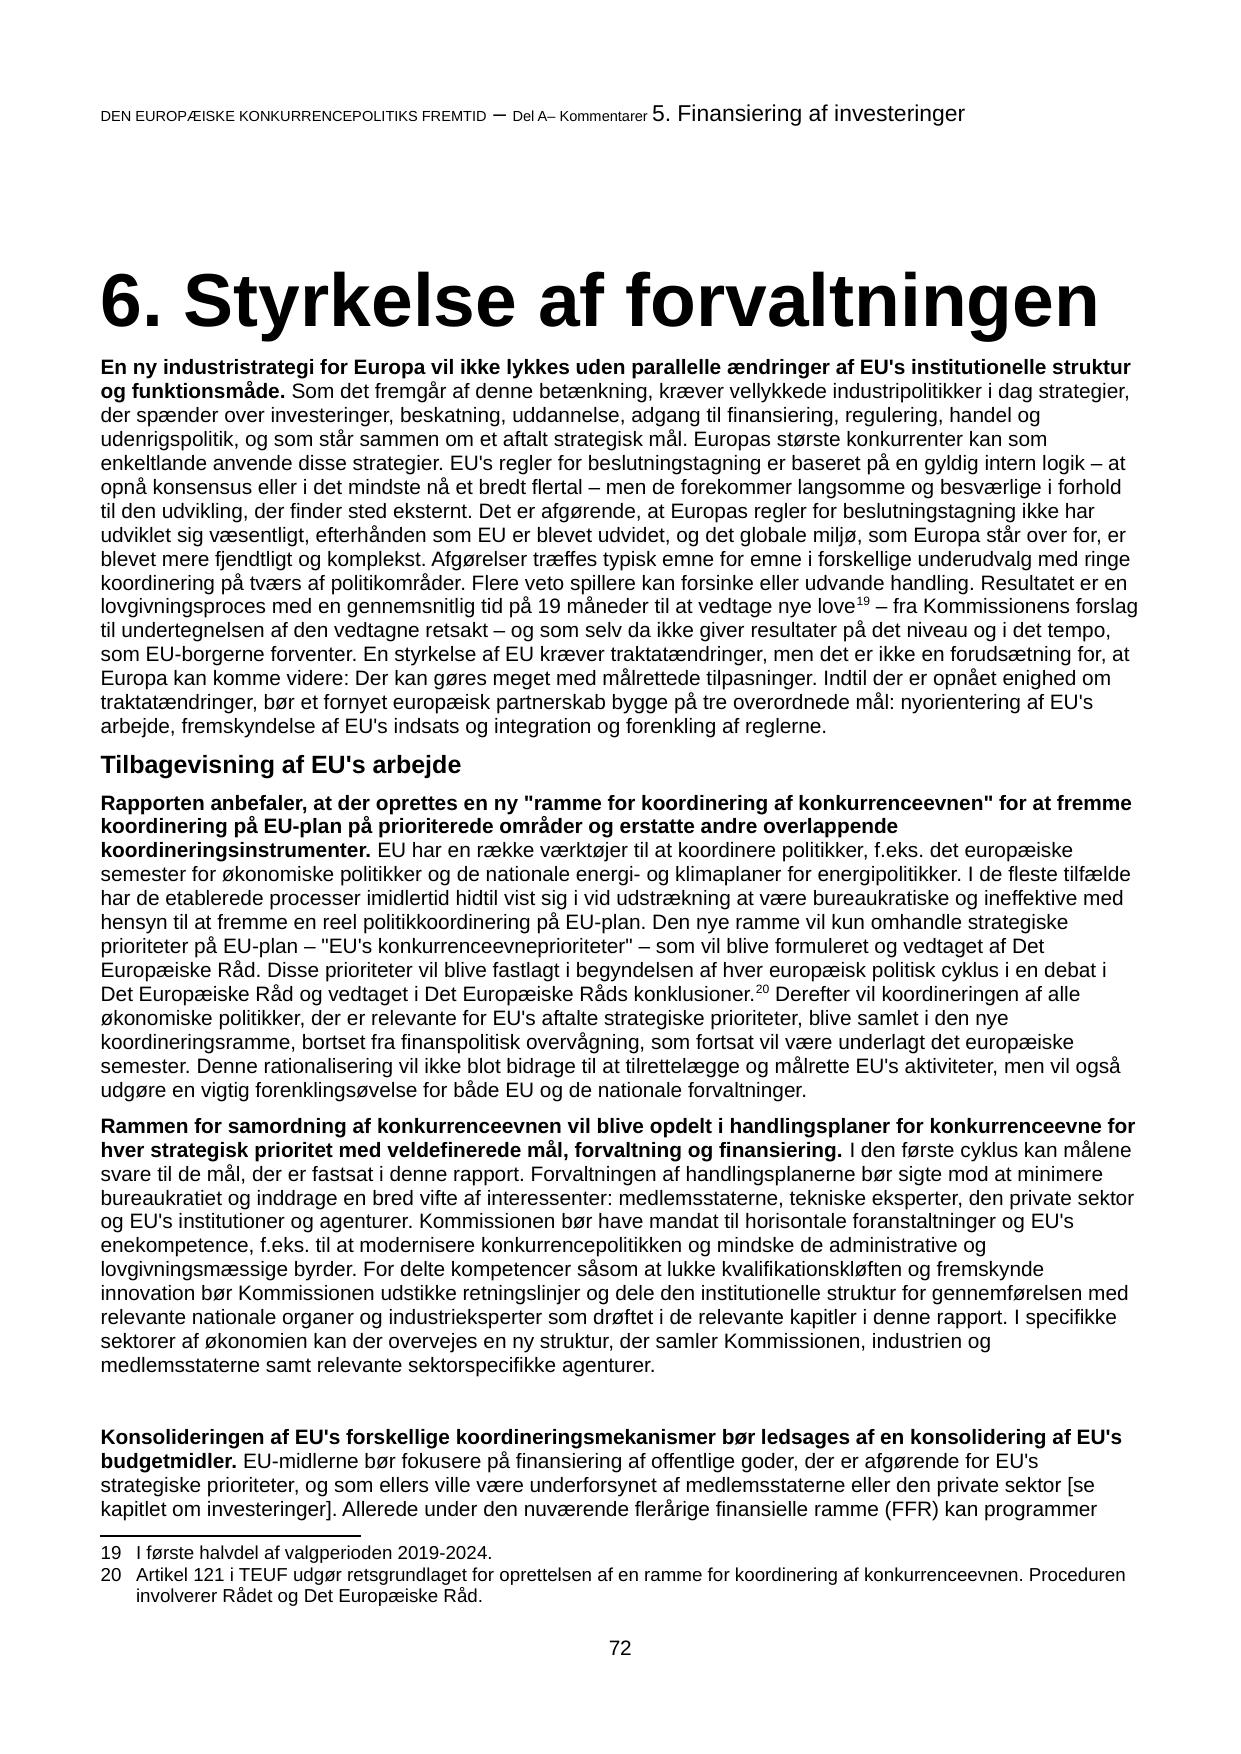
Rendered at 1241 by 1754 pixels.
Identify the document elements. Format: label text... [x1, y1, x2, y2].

text Rammen for samordning af konkurrenceevnen vil blive opdelt i handlingsplaner for konkurrenceevne for hver strategisk prioritet med veldefinerede mål, forvaltning og finansiering. I den første cyklus kan målene svare til de mål, der er fastsat i denne rapport. Forvaltningen af handlingsplanerne bør sigte mod at minimere bureaukratiet og inddrage en bred vifte af interessenter: medlemsstaterne, tekniske eksperter, den private sektor og EU's institutioner og agenturer. Kommissionen bør have mandat til horisontale foranstaltninger og EU's enekompetence, f.eks. til at modernisere konkurrencepolitikken og mindske de administrative og lovgivningsmæssige byrder. For delte kompetencer såsom at lukke kvalifikationskløften og fremskynde innovation bør Kommissionen udstikke retningslinjer og dele den institutionelle struktur for gennemførelsen med relevante nationale organer og industrieksperter som drøftet i de relevante kapitler i denne rapport. I specifikke sektorer af økonomien kan der overvejes en ny struktur, der samler Kommissionen, industrien og medlemsstaterne samt relevante sektorspecifikke agenturer. [100, 1113, 1140, 1377]
text Rapporten anbefaler, at der oprettes en ny "ramme for koordinering af konkurrenceevnen" for at fremme koordinering på EU-plan på prioriterede områder og erstatte andre overlappende koordineringsinstrumenter. EU har en række værktøjer til at koordinere politikker, f.eks. det europæiske semester for økonomiske politikker og de nationale energi- og klimaplaner for energipolitikker. I de fleste tilfælde har de etablerede processer imidlertid hidtil vist sig i vid udstrækning at være bureaukratiske og ineffektive med hensyn til at fremme en reel politikkoordinering på EU-plan. Den nye ramme vil kun omhandle strategiske prioriteter på EU-plan – "EU's konkurrenceevneprioriteter" – som vil blive formuleret og vedtaget af Det Europæiske Råd. Disse prioriteter vil blive fastlagt i begyndelsen af hver europæisk politisk cyklus i en debat i Det Europæiske Råd og vedtaget i Det Europæiske Råds konklusioner. Derefter vil koordineringen af alle økonomiske politikker, der er relevante for EU's aftalte strategiske prioriteter, blive samlet i den nye koordineringsramme, bortset fra finanspolitisk overvågning, som fortsat vil være underlagt det europæiske semester. Denne rationalisering vil ikke blot bidrage til at tilrettelægge og målrette EU's aktiviteter, men vil også udgøre en vigtig forenklingsøvelse for både EU og de nationale forvaltninger. [100, 790, 1140, 1102]
subtitle 6. Styrkelse af forvaltningen [100, 256, 1140, 342]
text I første halvdel af valgperioden 2019-2024. [100, 1542, 1140, 1563]
text En ny industristrategi for Europa vil ikke lykkes uden parallelle ændringer af EU's institutionelle struktur og funktionsmåde. Som det fremgår af denne betænkning, kræver vellykkede industripolitikker i dag strategier, der spænder over investeringer, beskatning, uddannelse, adgang til finansiering, regulering, handel og udenrigspolitik, og som står sammen om et aftalt strategisk mål. Europas største konkurrenter kan som enkeltlande anvende disse strategier. EU's regler for beslutningstagning er baseret på en gyldig intern logik – at opnå konsensus eller i det mindste nå et bredt flertal – men de forekommer langsomme og besværlige i forhold til den udvikling, der finder sted eksternt. Det er afgørende, at Europas regler for beslutningstagning ikke har udviklet sig væsentligt, efterhånden som EU er blevet udvidet, og det globale miljø, som Europa står over for, er blevet mere fjendtligt og komplekst. Afgørelser træffes typisk emne for emne i forskellige underudvalg med ringe koordinering på tværs af politikområder. Flere veto spillere kan forsinke eller udvande handling. Resultatet er en lovgivningsproces med en gennemsnitlig tid på 19 måneder til at vedtage nye love – fra Kommissionens forslag til undertegnelsen af den vedtagne retsakt – og som selv da ikke giver resultater på det niveau og i det tempo, som EU-borgerne forventer. En styrkelse af EU kræver traktatændringer, men det er ikke en forudsætning for, at Europa kan komme videre: Der kan gøres meget med målrettede tilpasninger. Indtil der er opnået enighed om traktatændringer, bør et fornyet europæisk partnerskab bygge på tre overordnede mål: nyorientering af EU's arbejde, fremskyndelse af EU's indsats og integration og forenkling af reglerne. [100, 355, 1140, 738]
text Artikel 121 i TEUF udgør retsgrundlaget for oprettelsen af en ramme for koordinering af konkurrenceevnen. Proceduren involverer Rådet og Det Europæiske Råd. [100, 1563, 1140, 1606]
text Tilbagevisning af EU's arbejde [100, 750, 1140, 778]
text Konsolideringen af EU's forskellige koordineringsmekanismer bør ledsages af en konsolidering af EU's budgetmidler. EU-midlerne bør fokusere på finansiering af offentlige goder, der er afgørende for EU's strategiske prioriteter, og som ellers ville være underforsynet af medlemsstaterne eller den private sektor [se kapitlet om investeringer]. Allerede under den nuværende flerårige finansielle ramme (FFR) kan programmer [100, 1424, 1140, 1520]
